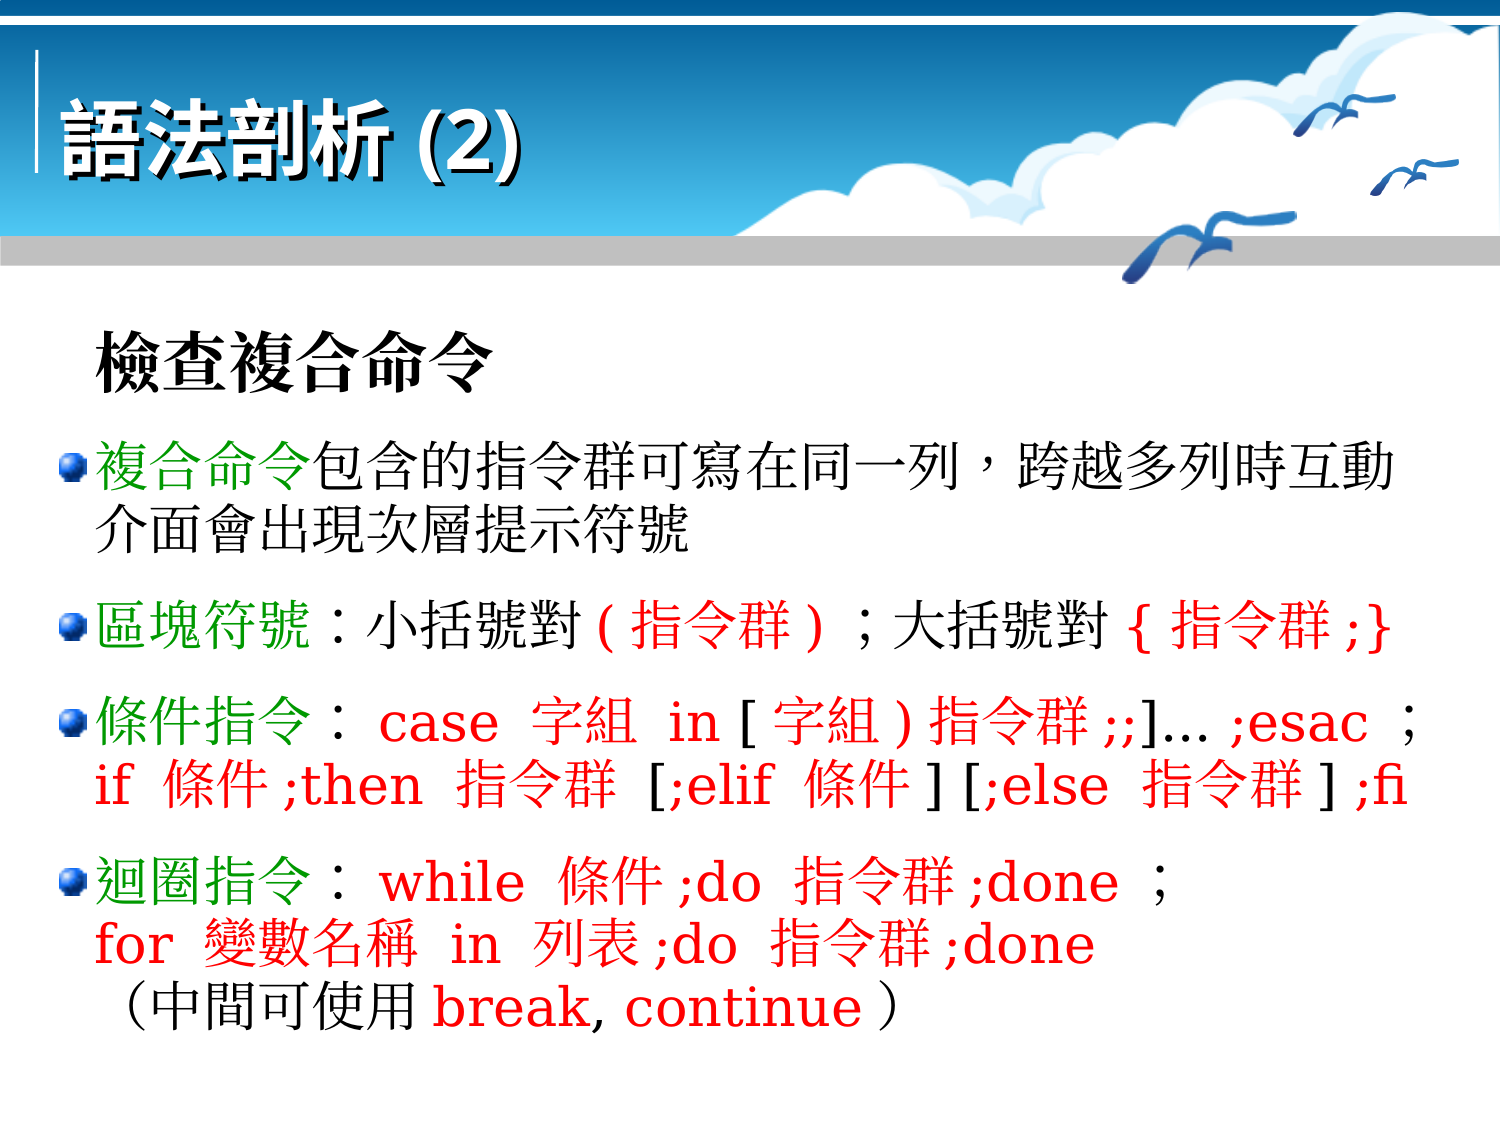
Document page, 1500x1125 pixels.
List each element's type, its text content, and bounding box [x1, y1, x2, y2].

picture [730, 12, 1500, 284]
list 檢查複合命令 複合命令包含的指令群可寫在同一列，跨越多列時互動介面會出現次層提示符號 區塊符號：小括號對(指令群)；大括號對{指令群;} 條件指令：case 字組 in [字組)指令群;;]... ;esac；if 條件;then 指令群 [;elif 條件] [;else 指令群] ;fi 迴圈指令：while 條件;do 指令群;done； for 變數名稱 in 列表;do 指令群;done （中間可使用break, continue） [59, 324, 1441, 1065]
title 語法剖析(2) [59, 86, 1465, 186]
